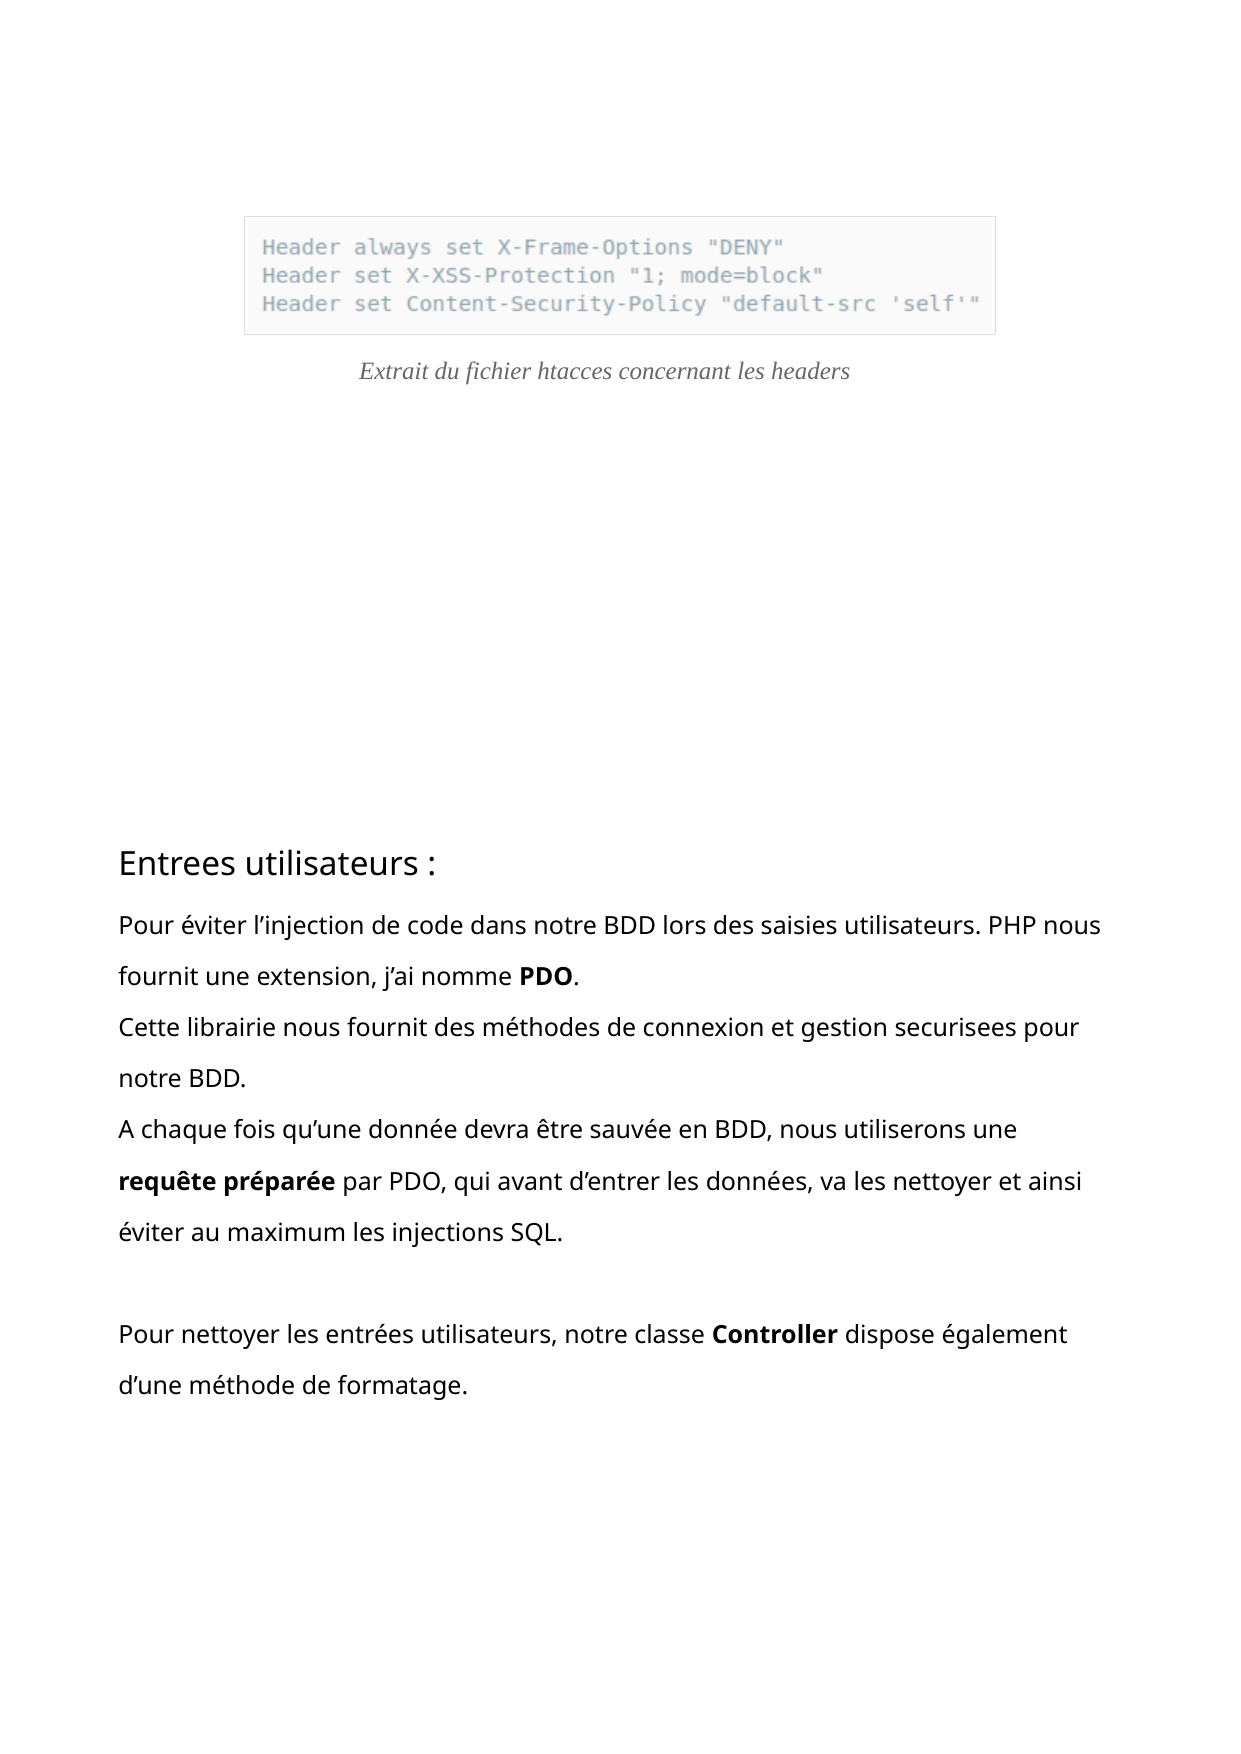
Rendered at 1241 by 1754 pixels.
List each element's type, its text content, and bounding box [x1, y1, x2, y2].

text Cette librairie nous fournit des méthodes de connexion et gestion securisees pour notre BDD. [118, 1010, 1122, 1095]
text Pour éviter l’injection de code dans notre BDD lors des saisies utilisateurs. PHP nous fournit une extension, j’ai nomme PDO. [118, 908, 1122, 993]
text Entrees utilisateurs : [118, 840, 1122, 885]
text A chaque fois qu’une donnée devra être sauvée en BDD, nous utiliserons une requête préparée par PDO, qui avant d’entrer les données, va les nettoyer et ainsi éviter au maximum les injections SQL. [118, 1112, 1122, 1248]
text Pour nettoyer les entrées utilisateurs, notre classe Controller dispose également d’une méthode de formatage. [118, 1316, 1122, 1401]
picture [247, 219, 992, 332]
